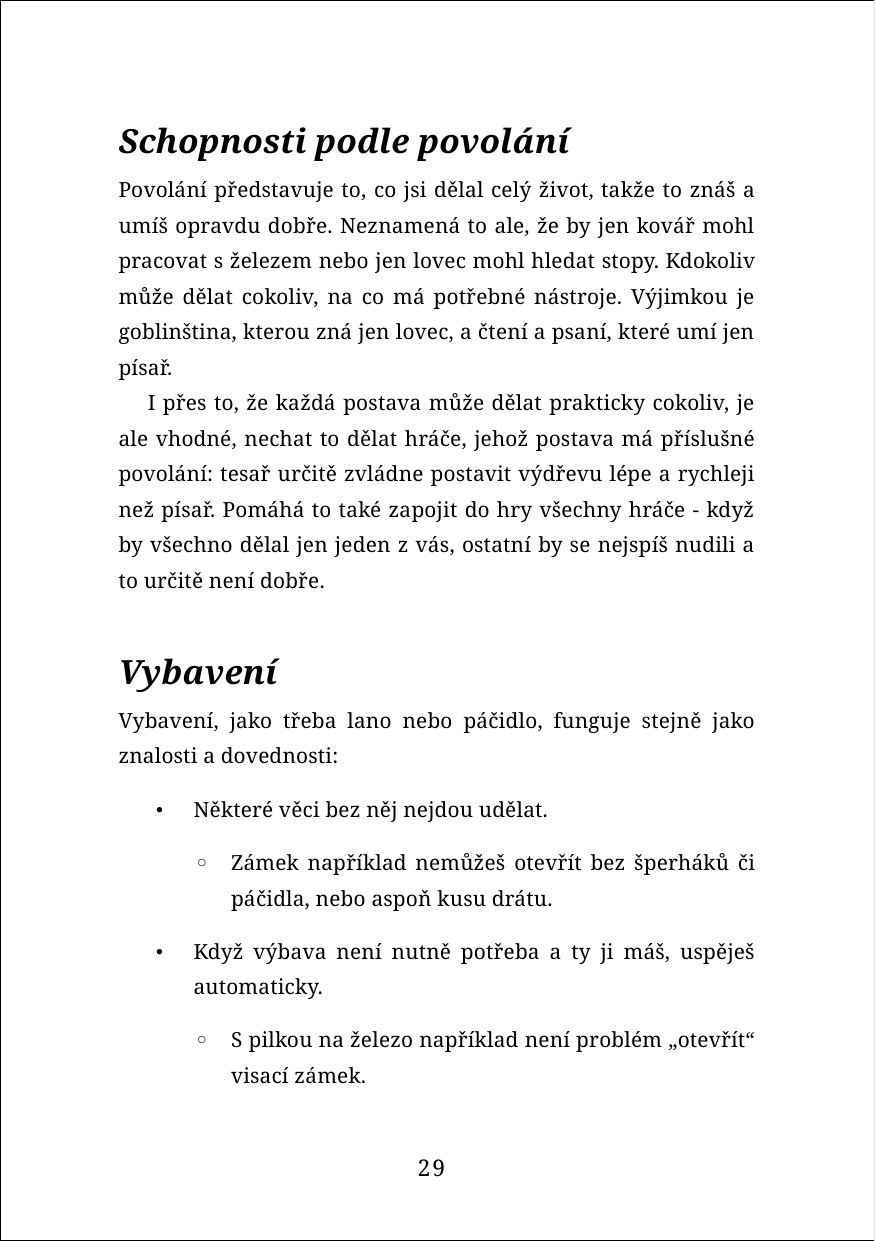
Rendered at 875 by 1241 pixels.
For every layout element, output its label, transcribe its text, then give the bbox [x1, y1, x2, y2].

subtitle Vybavení [118, 649, 756, 694]
subtitle Schopnosti podle povolání [118, 118, 756, 164]
list S pilkou na železo například není problém „otevřít“ visací zámek. [193, 1026, 756, 1089]
list Když výbava není nutně potřeba a ty ji máš, uspěješ automaticky. [156, 937, 756, 1001]
text Povolání představuje to, co jsi dělal celý život, takže to znáš a umíš opravdu dobře. Neznamená to ale, že by jen kovář mohl pracovat s železem nebo jen lovec mohl hledat stopy. Kdokoliv může dělat cokoliv, na co má potřebné nástroje. Výjimkou je goblinština, kterou zná jen lovec, a čtení a psaní, které umí jen písař. I přes to, že každá postava může dělat prakticky cokoliv, je ale vhodné, nechat to dělat hráče, jehož postava má příslušné povolání: tesař určitě zvládne postavit výdřevu lépe a rychleji než písař. Pomáhá to také zapojit do hry všechny hráče - když by všechno dělal jen jeden z vás, ostatní by se nejspíš nudili a to určitě není dobře. [118, 175, 756, 594]
list Zámek například nemůžeš otevřít bez šperháků či páčidla, nebo aspoň kusu drátu. [193, 848, 756, 912]
list Některé věci bez něj nejdou udělat. [156, 795, 756, 823]
text Vybavení, jako třeba lano nebo páčidlo, funguje stejně jako znalosti a dovednosti: [118, 706, 756, 770]
